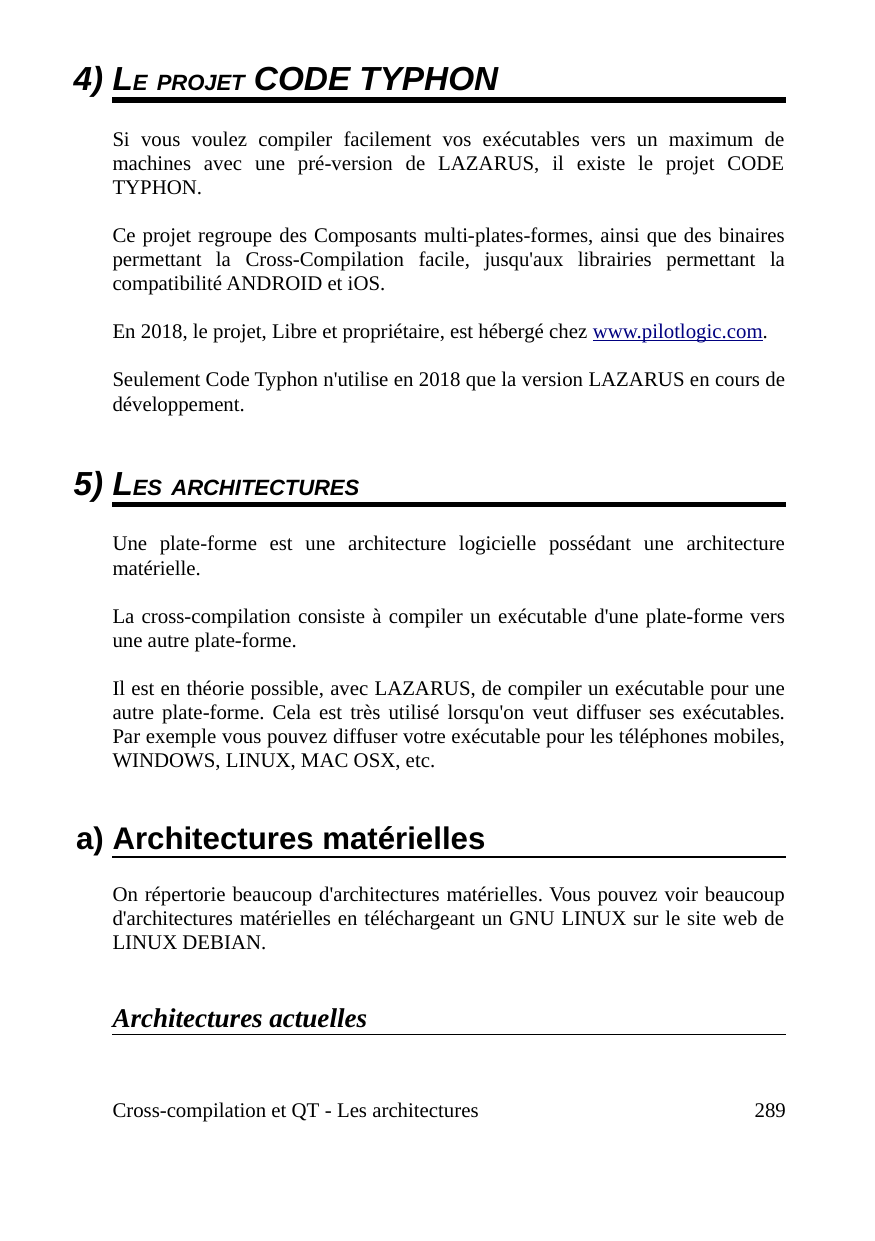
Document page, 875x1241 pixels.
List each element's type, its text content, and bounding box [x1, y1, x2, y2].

text Il est en théorie possible, avec LAZARUS, de compiler un exécutable pour une autre plate-forme. Cela est très utilisé lorsqu'on veut diffuser ses exécutables. Par exemple vous pouvez diffuser votre exécutable pour les téléphones mobiles, WINDOWS, LINUX, MAC OSX, etc. [112, 676, 786, 772]
text Seulement Code Typhon n'utilise en 2018 que la version LAZARUS en cours de développement. [112, 367, 786, 416]
text Ce projet regroupe des Composants multi-plates-formes, ainsi que des binaires permettant la Cross-Compilation facile, jusqu'aux librairies permettant la compatibilité ANDROID et iOS. [112, 223, 786, 295]
text On répertorie beaucoup d'architectures matérielles. Vous pouvez voir beaucoup d'architectures matérielles en téléchargeant un GNU LINUX sur le site web de LINUX DEBIAN. [112, 882, 786, 954]
subtitle Le projet CODE TYPHON [112, 59, 786, 97]
subtitle Les architectures [112, 464, 786, 502]
text La cross-compilation consiste à compiler un exécutable d'une plate-forme vers une autre plate-forme. [112, 603, 786, 652]
subtitle Architectures matérielles [112, 820, 786, 856]
text Une plate-forme est une architecture logicielle possédant une architecture matérielle. [112, 531, 786, 579]
subtitle Architectures actuelles [112, 1002, 786, 1034]
text Si vous voulez compiler facilement vos exécutables vers un maximum de machines avec une pré-version de LAZARUS, il existe le projet CODE TYPHON. [112, 127, 786, 199]
text En 2018, le projet, Libre et propriétaire, est hébergé chez www.pilotlogic.com. [112, 319, 786, 343]
